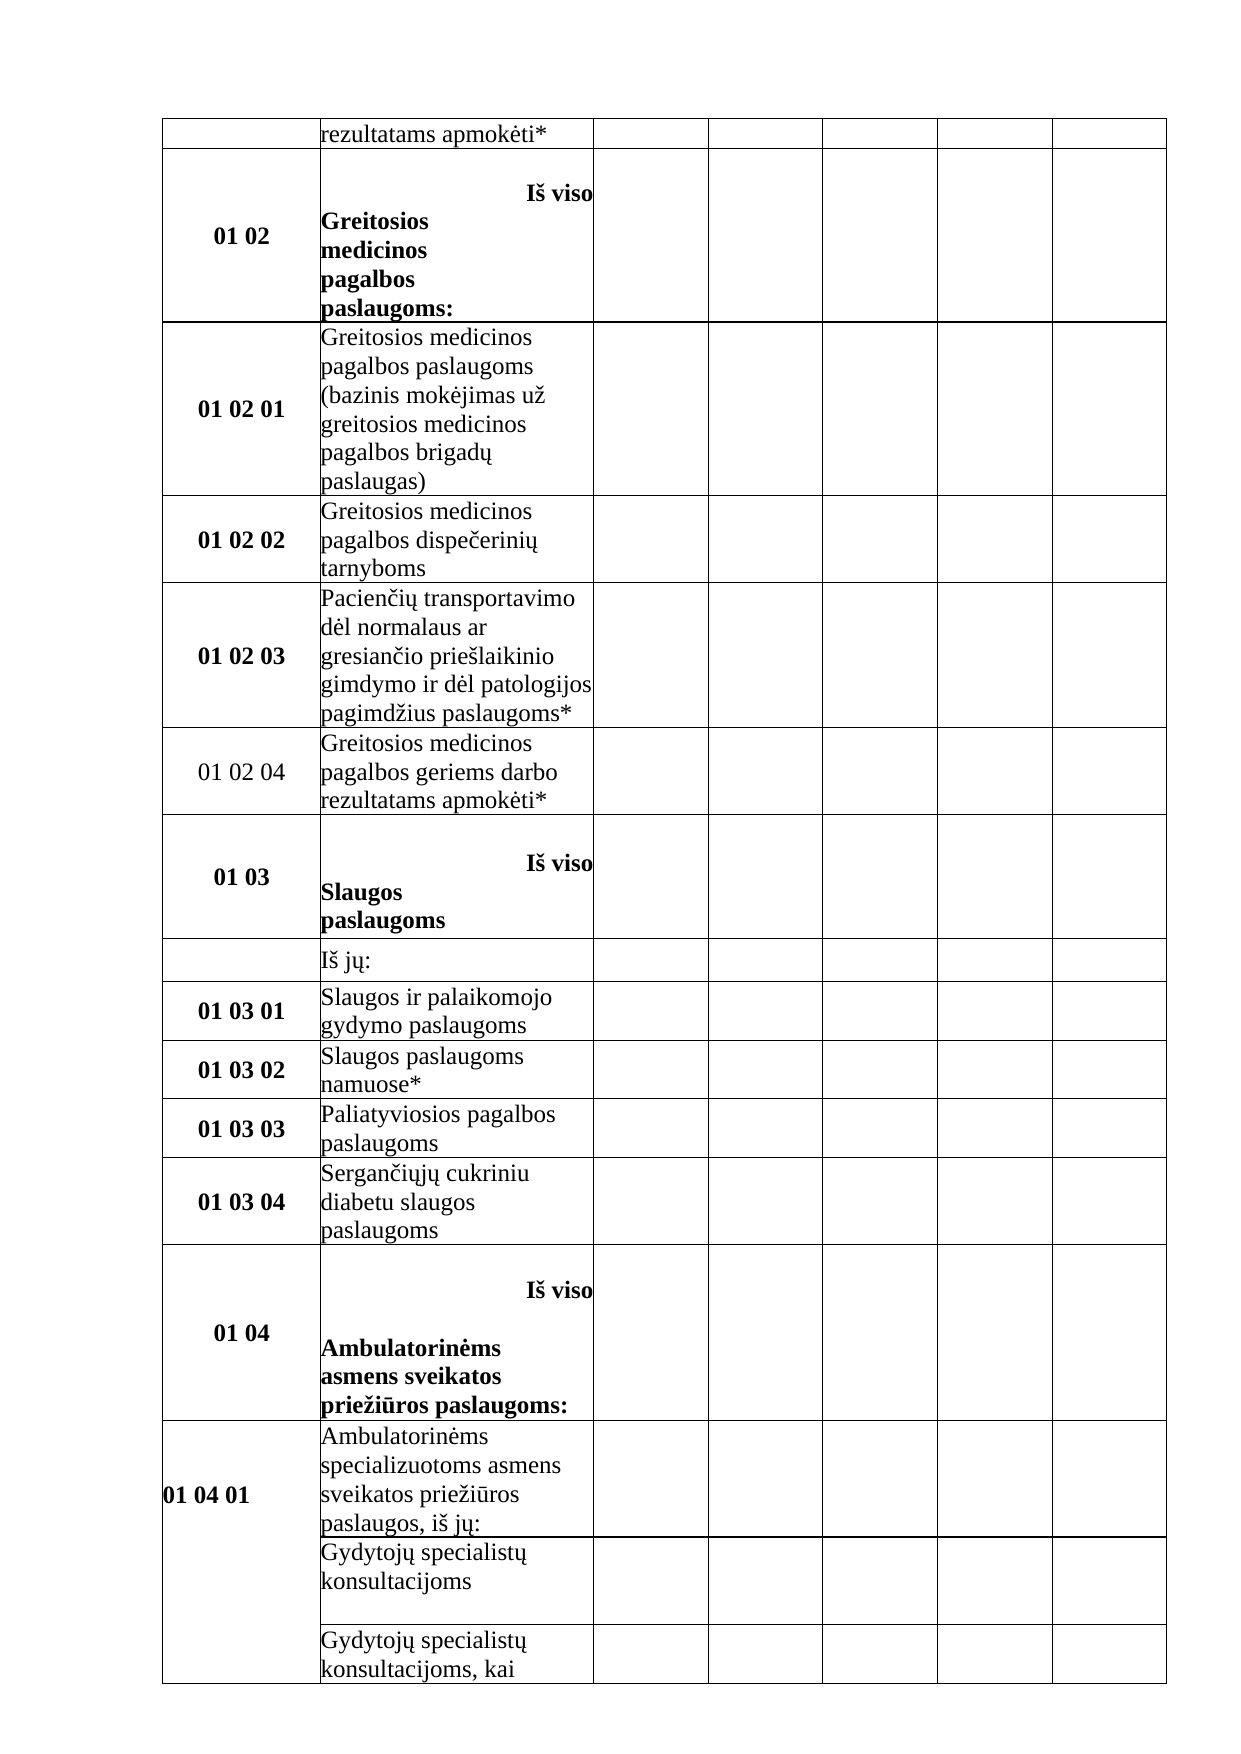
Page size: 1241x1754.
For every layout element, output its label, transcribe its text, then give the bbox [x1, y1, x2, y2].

table_cell [594, 149, 708, 321]
table_cell 01 02 [163, 149, 320, 321]
table_cell 01 02 01 [163, 323, 320, 495]
table_cell 01 04 [163, 1245, 320, 1420]
table_cell [823, 496, 937, 582]
table_cell [823, 1245, 937, 1420]
table_cell Greitosios medicinos pagalbos dispečerinių tarnyboms [321, 496, 593, 582]
table_cell [709, 1538, 822, 1624]
table_cell [823, 1538, 937, 1624]
table_cell [163, 939, 320, 981]
table_cell [1053, 1538, 1166, 1624]
table_cell [938, 1421, 1052, 1536]
table_cell [1053, 815, 1166, 938]
table_cell Gydytojų specialistų konsultacijoms [321, 1538, 593, 1624]
table_cell [1053, 1099, 1166, 1157]
table_cell [594, 1625, 708, 1683]
table_cell Paliatyviosios pagalbos paslaugoms [321, 1099, 593, 1157]
table_cell [594, 728, 708, 814]
table_cell [823, 1099, 937, 1157]
table_cell [709, 815, 822, 938]
table_cell [594, 1421, 708, 1536]
table_cell [594, 496, 708, 582]
table_cell [1053, 1158, 1166, 1244]
table_cell [709, 583, 822, 727]
table_cell [938, 939, 1052, 981]
table_cell Iš viso Ambulatorinėms asmens sveikatos priežiūros paslaugoms: [321, 1245, 593, 1420]
table_cell [163, 119, 320, 148]
table_cell [1053, 149, 1166, 321]
table_cell [938, 1625, 1052, 1683]
table_cell Slaugos ir palaikomojo gydymo paslaugoms [321, 982, 593, 1040]
table_cell [594, 939, 708, 981]
table_cell [823, 1041, 937, 1098]
table_cell [709, 119, 822, 148]
table_cell Iš viso Greitosios medicinos pagalbos paslaugoms: [321, 149, 593, 321]
table_cell [938, 1538, 1052, 1624]
table_cell [709, 1245, 822, 1420]
table_cell [709, 939, 822, 981]
table_cell [1053, 1625, 1166, 1683]
table_cell Sergančiųjų cukriniu diabetu slaugos paslaugoms [321, 1158, 593, 1244]
table_cell [594, 982, 708, 1040]
table_cell [938, 1158, 1052, 1244]
table_cell [1053, 119, 1166, 148]
table_cell [1053, 728, 1166, 814]
table_cell [594, 1041, 708, 1098]
table_cell [938, 583, 1052, 727]
table_cell [1053, 1245, 1166, 1420]
table_cell 01 02 02 [163, 496, 320, 582]
table_cell Greitosios medicinos pagalbos paslaugoms (bazinis mokėjimas už greitosios medicinos pagalbos brigadų paslaugas) [321, 323, 593, 495]
table_cell [1053, 1421, 1166, 1536]
table_cell [594, 815, 708, 938]
table_cell Iš viso Slaugos paslaugoms [321, 815, 593, 938]
table_cell [823, 939, 937, 981]
table_cell [938, 323, 1052, 495]
table_cell [709, 149, 822, 321]
table_cell [709, 1158, 822, 1244]
table_cell [709, 1421, 822, 1536]
table_cell [709, 1099, 822, 1157]
table_cell 01 04 01 [163, 1421, 320, 1683]
table_cell [1053, 496, 1166, 582]
table_cell [823, 149, 937, 321]
table_cell [1053, 982, 1166, 1040]
table_cell [594, 1158, 708, 1244]
table_cell 01 02 03 [163, 583, 320, 727]
table_cell [594, 1538, 708, 1624]
table_cell 01 03 01 [163, 982, 320, 1040]
table_cell [823, 323, 937, 495]
table_cell [938, 1245, 1052, 1420]
table_cell rezultatams apmokėti* [321, 119, 593, 148]
table_cell [1053, 939, 1166, 981]
table_cell Greitosios medicinos pagalbos geriems darbo rezultatams apmokėti* [321, 728, 593, 814]
table_cell [823, 119, 937, 148]
table_cell Pacienčių transportavimo dėl normalaus ar gresiančio priešlaikinio gimdymo ir dėl patologijos pagimdžius paslaugoms* [321, 583, 593, 727]
table_cell 01 03 [163, 815, 320, 938]
table_cell [938, 1041, 1052, 1098]
table_cell [709, 1041, 822, 1098]
table_cell [938, 728, 1052, 814]
table_cell Gydytojų specialistų konsultacijoms, kai [321, 1625, 593, 1683]
table_cell [823, 1421, 937, 1536]
table_cell [823, 1158, 937, 1244]
table_cell [823, 1625, 937, 1683]
table_cell [594, 583, 708, 727]
table_cell Iš jų: [321, 939, 593, 981]
table_cell [823, 982, 937, 1040]
table_cell [938, 815, 1052, 938]
table_cell [938, 119, 1052, 148]
table_cell [938, 149, 1052, 321]
table_cell 01 03 04 [163, 1158, 320, 1244]
table_cell 01 02 04 [163, 728, 320, 814]
table_cell [709, 1625, 822, 1683]
table_cell [594, 1099, 708, 1157]
table_cell [594, 119, 708, 148]
table_cell [709, 728, 822, 814]
table_cell [709, 323, 822, 495]
table_cell [1053, 323, 1166, 495]
table_cell 01 03 03 [163, 1099, 320, 1157]
table_cell [709, 496, 822, 582]
table_cell [823, 815, 937, 938]
table_cell [823, 728, 937, 814]
table_cell Slaugos paslaugoms namuose* [321, 1041, 593, 1098]
table_cell [1053, 583, 1166, 727]
table_cell 01 03 02 [163, 1041, 320, 1098]
table_cell [823, 583, 937, 727]
table_cell [594, 1245, 708, 1420]
table_cell [938, 1099, 1052, 1157]
table_cell [1053, 1041, 1166, 1098]
table_cell Ambulatorinėms specializuotoms asmens sveikatos priežiūros paslaugos, iš jų: [321, 1421, 593, 1536]
table_cell [594, 323, 708, 495]
table_cell [938, 982, 1052, 1040]
table_cell [709, 982, 822, 1040]
table_cell [938, 496, 1052, 582]
